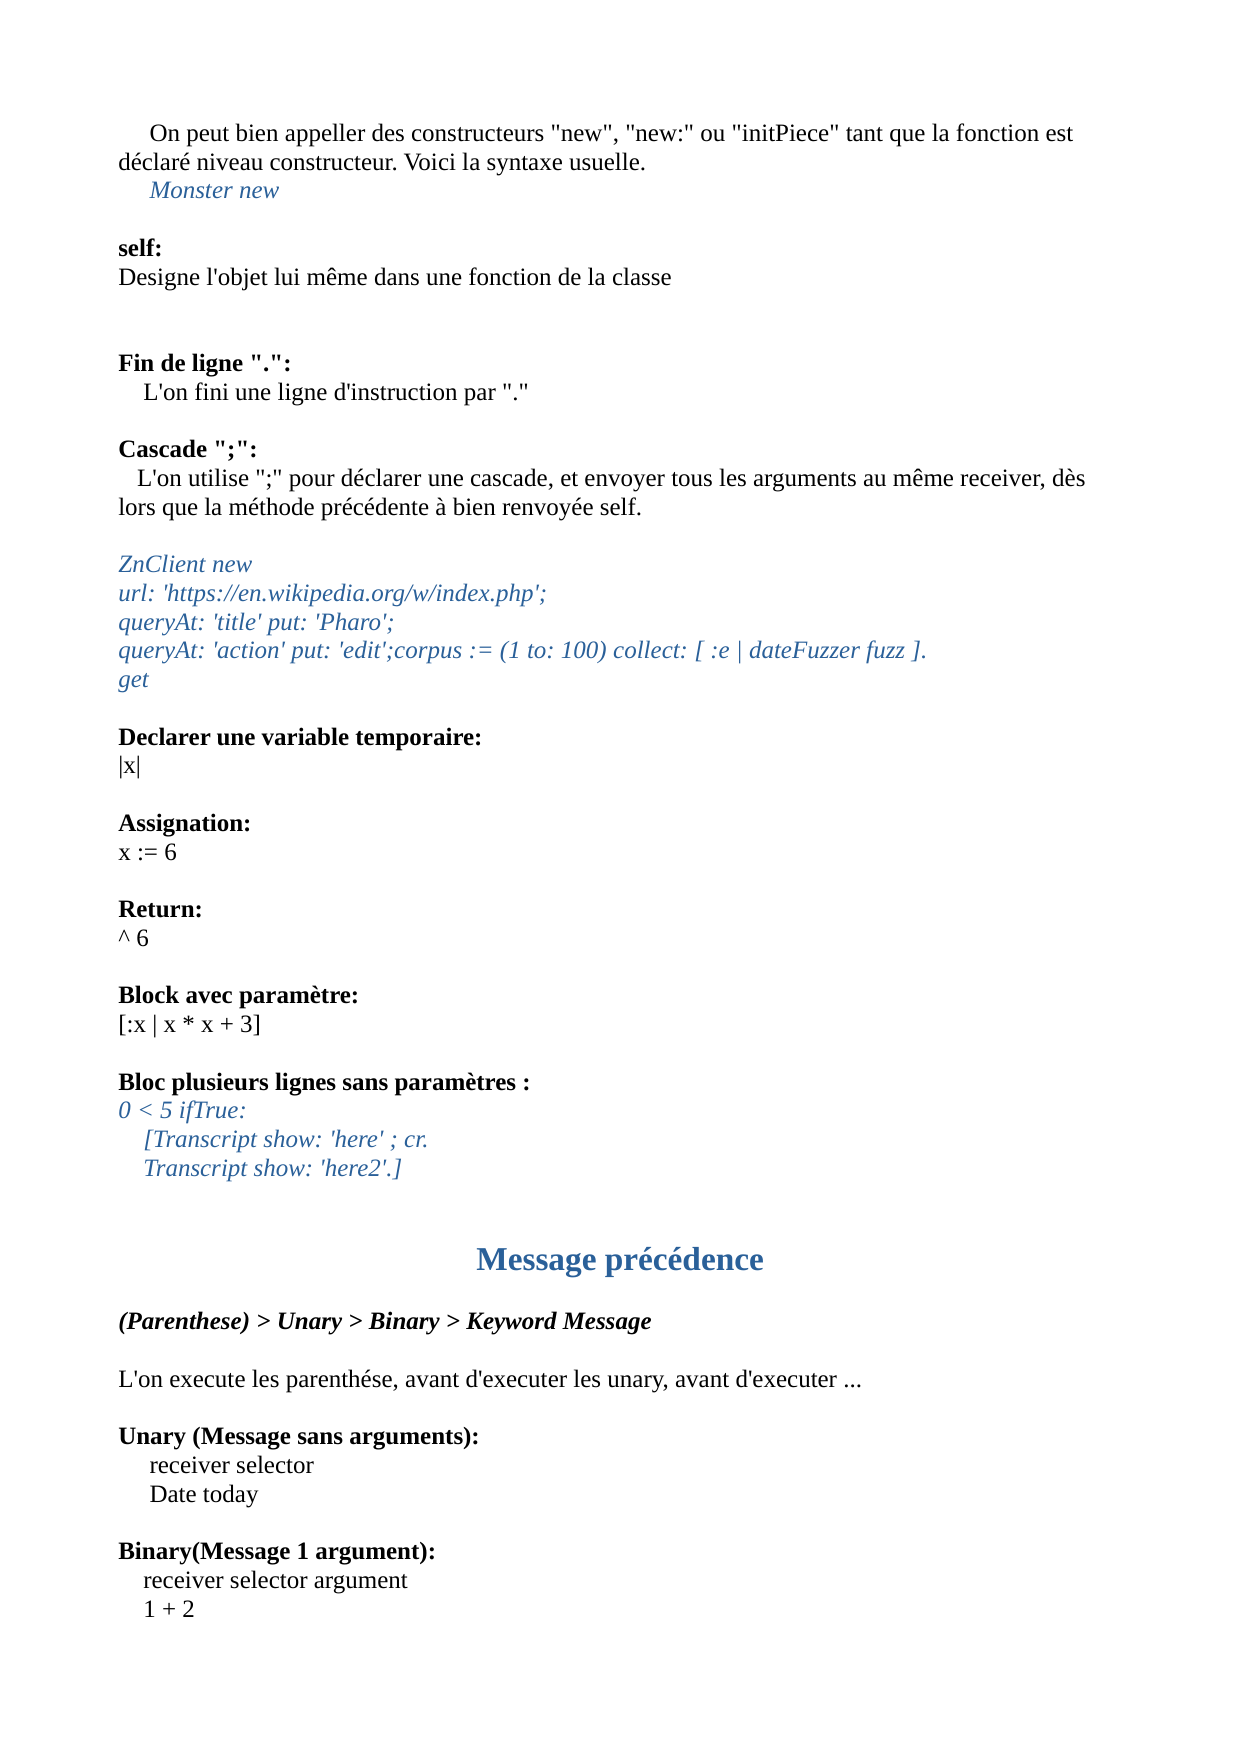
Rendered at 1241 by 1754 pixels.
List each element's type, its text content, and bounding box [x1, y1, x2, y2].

text self: [118, 233, 1122, 262]
text [Transcript show: 'here' ; cr. [118, 1124, 1122, 1153]
text Date today [118, 1479, 1122, 1508]
text Fin de ligne ".": [118, 348, 1122, 377]
text Block avec paramètre: [118, 981, 1122, 1009]
text Transcript show: 'here2'.] [118, 1153, 1122, 1182]
text get [118, 664, 1122, 693]
text Designe l'objet lui même dans une fonction de la classe [118, 262, 1122, 291]
text Monster new [118, 176, 1122, 204]
text L'on execute les parenthése, avant d'executer les unary, avant d'executer ... [118, 1364, 1122, 1393]
text Unary (Message sans arguments): [118, 1421, 1122, 1450]
text x := 6 [118, 837, 1122, 866]
text L'on utilise ";" pour déclarer une cascade, et envoyer tous les arguments au même receiver, dès lors que la méthode précédente à bien renvoyée self. [118, 463, 1122, 521]
text Message précédence [118, 1239, 1122, 1278]
text receiver selector [118, 1450, 1122, 1479]
text L'on fini une ligne d'instruction par "." [118, 377, 1122, 406]
text |x| [118, 751, 1122, 779]
text url: 'https://en.wikipedia.org/w/index.php'; [118, 578, 1122, 607]
text Return: [118, 894, 1122, 923]
text On peut bien appeller des constructeurs "new", "new:" ou "initPiece" tant que la fonction est déclaré niveau constructeur. Voici la syntaxe usuelle. [118, 118, 1122, 176]
text Cascade ";": [118, 434, 1122, 463]
text queryAt: 'action' put: 'edit';corpus := (1 to: 100) collect: [ :e | dateFuzzer fuzz ]. [118, 636, 1122, 664]
text ZnClient new [118, 549, 1122, 578]
text Assignation: [118, 808, 1122, 837]
text 0 < 5 ifTrue: [118, 1096, 1122, 1124]
text 1 + 2 [118, 1594, 1122, 1623]
text queryAt: 'title' put: 'Pharo'; [118, 607, 1122, 636]
text Declarer une variable temporaire: [118, 722, 1122, 751]
text [:x | x * x + 3] [118, 1009, 1122, 1038]
text (Parenthese) > Unary > Binary > Keyword Message [118, 1306, 1122, 1335]
text receiver selector argument [118, 1565, 1122, 1594]
text Binary(Message 1 argument): [118, 1536, 1122, 1565]
text Bloc plusieurs lignes sans paramètres : [118, 1067, 1122, 1096]
text ^ 6 [118, 923, 1122, 952]
